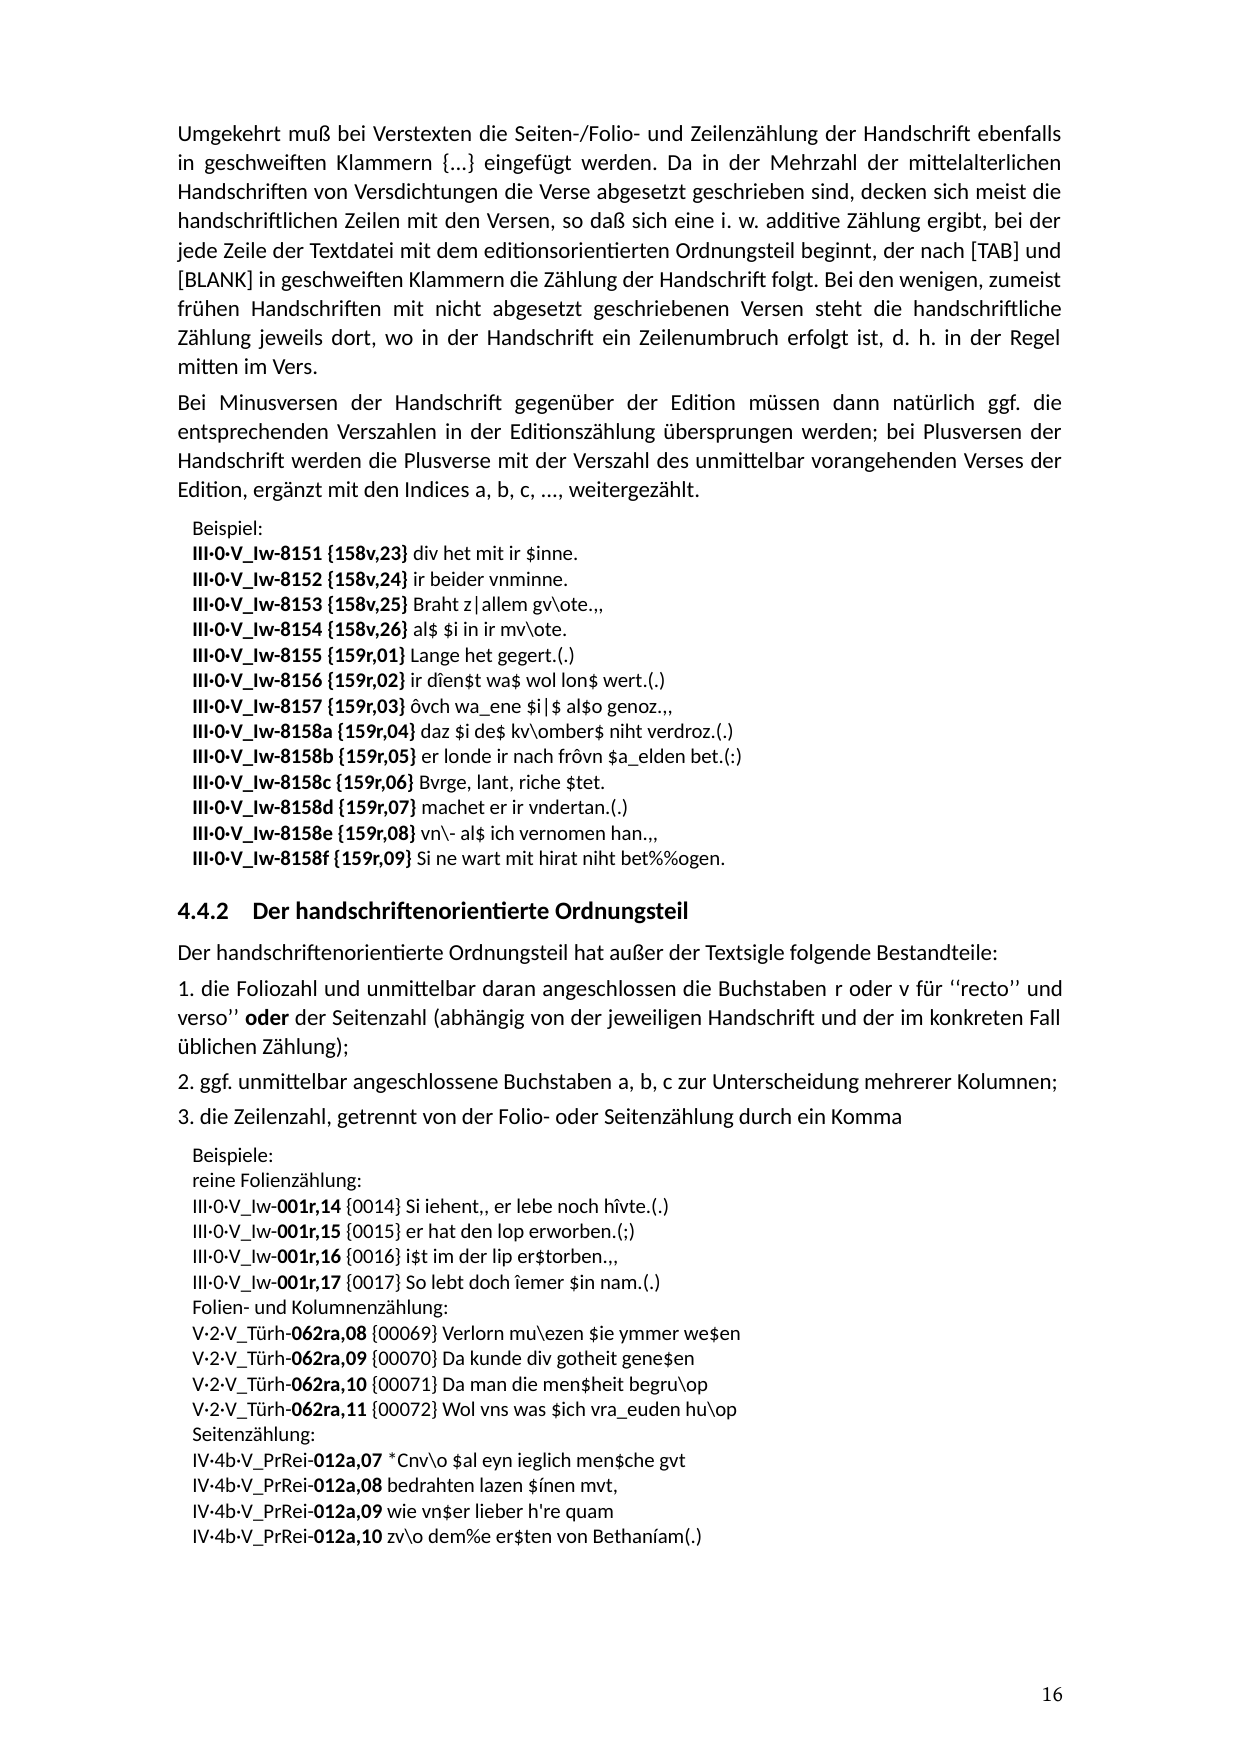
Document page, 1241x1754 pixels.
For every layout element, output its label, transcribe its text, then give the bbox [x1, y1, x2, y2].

text III·0·V_Iw-8155 {159r,01} Lange het gegert.(.) [192, 642, 1048, 667]
text III·0·V_Iw-001r,15 {0015} er hat den lop erworben.(;) [192, 1218, 1048, 1244]
text V·2·V_Türh-062ra,08 {00069} Verlorn mu\ezen $ie ymmer we$en [192, 1320, 1048, 1345]
text III·0·V_Iw-8158f {159r,09} Si ne wart mit hirat niht bet%%ogen. [192, 845, 1048, 871]
subtitle Der handschriftenorientierte Ordnungsteil [177, 896, 1063, 925]
text IV·4b·V_PrRei-012a,08 bedrahten lazen $ínen mvt, [192, 1472, 1048, 1498]
text Seitenzählung: [192, 1422, 1048, 1447]
text III·0·V_Iw-8158a {159r,04} daz $i de$ kv\omber$ niht verdroz.(.) [192, 718, 1048, 744]
text Der handschriftenorientierte Ordnungsteil hat außer der Textsigle folgende Bestandteile: [177, 937, 1063, 967]
text V·2·V_Türh-062ra,09 {00070} Da kunde div gotheit gene$en [192, 1345, 1048, 1371]
text III·0·V_Iw-001r,16 {0016} i$t im der lip er$torben.,, [192, 1244, 1048, 1269]
text Beispiele: [192, 1142, 1048, 1167]
text III·0·V_Iw-8154 {158v,26} al$ $i in ir mv\ote. [192, 617, 1048, 642]
text III·0·V_Iw-001r,17 {0017} So lebt doch îemer $in nam.(.) [192, 1269, 1048, 1294]
text III·0·V_Iw-8157 {159r,03} ôvch wa_ene $i|$ al$o genoz.,, [192, 693, 1048, 718]
text III·0·V_Iw-8158e {159r,08} vn\- al$ ich vernomen han.,, [192, 820, 1048, 845]
text Folien- und Kolumnenzählung: [192, 1294, 1048, 1320]
text III·0·V_Iw-8151 {158v,23} div het mit ir $inne. [192, 540, 1048, 566]
text V·2·V_Türh-062ra,10 {00071} Da man die men$heit begru\op [192, 1371, 1048, 1396]
text III·0·V_Iw-8152 {158v,24} ir beider vnminne. [192, 566, 1048, 591]
text III·0·V_Iw-8158d {159r,07} machet er ir vndertan.(.) [192, 794, 1048, 820]
text IV·4b·V_PrRei-012a,07 *Cnv\o $al eyn ieglich men$che gvt [192, 1447, 1048, 1472]
text III·0·V_Iw-8156 {159r,02} ir dîen$t wa$ wol lon$ wert.(.) [192, 667, 1048, 693]
text 3. die Zeilenzahl, getrennt von der Folio- oder Seitenzählung durch ein Komma [177, 1101, 1063, 1130]
text IV·4b·V_PrRei-012a,10 zv\o dem%e er$ten von Bethaníam(.) [192, 1523, 1048, 1549]
text III·0·V_Iw-001r,14 {0014} Si iehent,, er lebe noch hîvte.(.) [192, 1193, 1048, 1218]
text 1. die Foliozahl und unmittelbar daran angeschlossen die Buchstaben r oder v für ‘‘recto’’ und verso’’ oder der Seitenzahl (abhängig von der jeweiligen Handschrift und der im konkreten Fall üblichen Zählung); [177, 973, 1063, 1060]
text III·0·V_Iw-8158c {159r,06} Bvrge, lant, riche $tet. [192, 769, 1048, 794]
text Bei Minusversen der Handschrift gegenüber der Edition müssen dann natürlich ggf. die entsprechenden Verszahlen in der Editionszählung übersprungen werden; bei Plusversen der Handschrift werden die Plusverse mit der Verszahl des unmittelbar vorangehenden Verses der Edition, ergänzt mit den Indices a, b, c, ..., weitergezählt. [177, 387, 1063, 503]
text IV·4b·V_PrRei-012a,09 wie vn$er lieber h're quam [192, 1498, 1048, 1523]
text V·2·V_Türh-062ra,11 {00072} Wol vns was $ich vra_euden hu\op [192, 1396, 1048, 1422]
text Umgekehrt muß bei Verstexten die Seiten-/Folio- und Zeilenzählung der Handschrift ebenfalls in geschweiften Klammern {...} eingefügt werden. Da in der Mehrzahl der mittelalterlichen Handschriften von Versdichtungen die Verse abgesetzt geschrieben sind, decken sich meist die handschriftlichen Zeilen mit den Versen, so daß sich eine i. w. additive Zählung ergibt, bei der jede Zeile der Textdatei mit dem editionsorientierten Ordnungsteil beginnt, der nach [TAB] und [BLANK] in geschweiften Klammern die Zählung der Handschrift folgt. Bei den wenigen, zumeist frühen Handschriften mit nicht abgesetzt geschriebenen Versen steht die handschriftliche Zählung jeweils dort, wo in der Handschrift ein Zeilenumbruch erfolgt ist, d. h. in der Regel mitten im Vers. [177, 118, 1063, 381]
text reine Folienzählung: [192, 1167, 1048, 1193]
text III·0·V_Iw-8153 {158v,25} Braht z|allem gv\ote.,, [192, 591, 1048, 617]
text Beispiel: [192, 515, 1048, 540]
text III·0·V_Iw-8158b {159r,05} er londe ir nach frôvn $a_elden bet.(:) [192, 744, 1048, 769]
text 2. ggf. unmittelbar angeschlossene Buchstaben a, b, c zur Unterscheidung mehrerer Kolumnen; [177, 1066, 1063, 1095]
